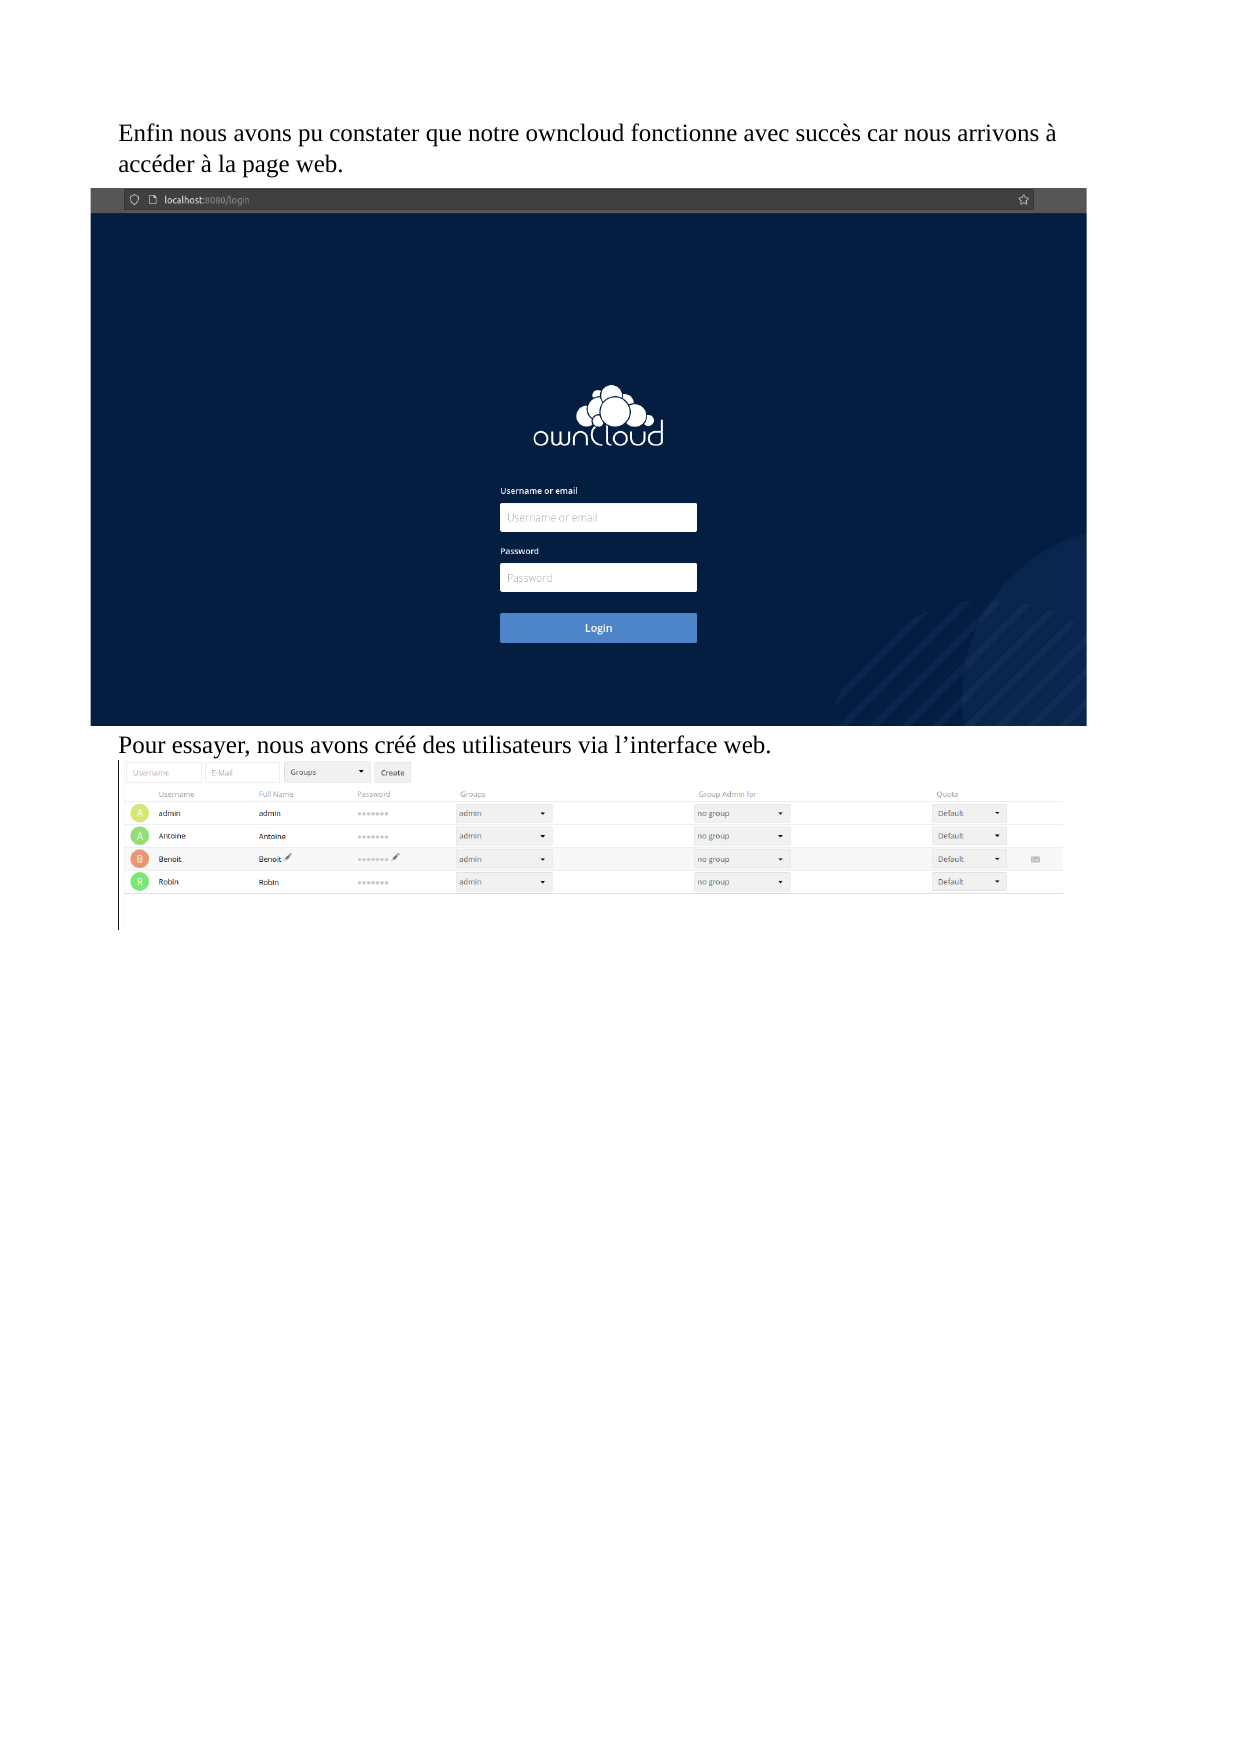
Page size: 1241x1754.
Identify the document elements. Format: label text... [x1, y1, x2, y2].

picture [90, 188, 1091, 729]
text Pour essayer, nous avons créé des utilisateurs via l’interface web. [118, 729, 1122, 758]
picture [118, 760, 1063, 930]
text Enfin nous avons pu constater que notre owncloud fonctionne avec succès car nous arrivons à accéder à la page web. [118, 118, 1122, 178]
